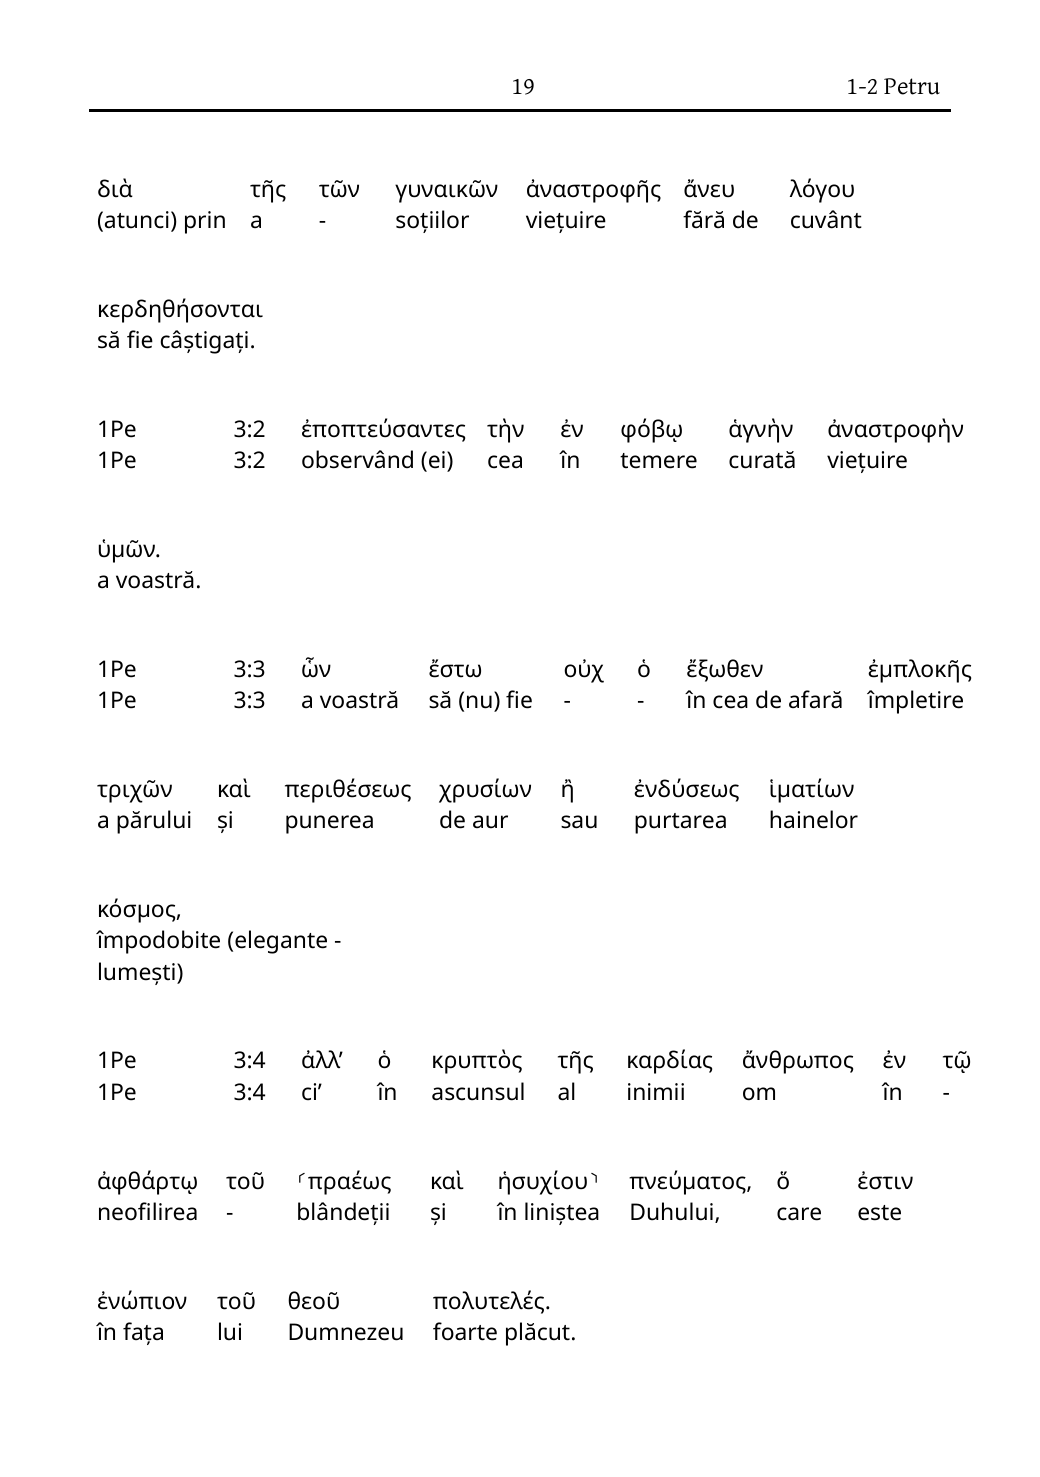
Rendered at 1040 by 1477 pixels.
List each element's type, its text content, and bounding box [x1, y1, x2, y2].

table_header [823, 381, 982, 413]
table_cell ἀναστροφῆς [521, 173, 679, 204]
table_header [297, 1013, 373, 1044]
table_cell ἔστω [424, 653, 559, 684]
table_cell cea [483, 444, 556, 475]
table_cell hainelor [765, 804, 880, 836]
table_header [556, 381, 616, 413]
table_cell în [556, 444, 616, 475]
table_cell să (nu) fie [424, 684, 559, 715]
table_cell împletire [864, 684, 996, 715]
table_header [229, 381, 297, 413]
table_cell τοῦ [213, 1285, 283, 1316]
table_cell ἢ [556, 773, 629, 804]
table_header [853, 1133, 938, 1164]
table_cell să fie câștigați. [93, 324, 276, 355]
table_header [93, 862, 430, 893]
table_cell inimii [622, 1076, 737, 1107]
table_cell ἄνευ [679, 173, 785, 204]
table_cell λόγου [785, 173, 887, 204]
table_cell θεοῦ [283, 1285, 428, 1316]
table_cell 3:3 [229, 653, 297, 684]
table_cell ἐποπτεύσαντες [297, 413, 483, 444]
table_cell - [222, 1196, 292, 1227]
table_header [938, 1013, 1003, 1044]
table_cell viețuire [521, 204, 679, 235]
table_header [93, 742, 213, 773]
table_cell κόσμος, [93, 893, 430, 924]
table_cell - [315, 204, 391, 235]
table_cell a voastră. [93, 564, 226, 595]
table_header [738, 1013, 878, 1044]
table_cell - [633, 684, 682, 715]
table_header [785, 141, 887, 172]
table_cell curată [724, 444, 823, 475]
table_header [93, 1254, 213, 1285]
table_cell soțiilor [391, 204, 521, 235]
table_cell blândeții [292, 1196, 426, 1227]
table_header [622, 1013, 737, 1044]
table_cell καρδίας [622, 1045, 737, 1076]
table_cell διὰ [93, 173, 246, 204]
table_cell τοῦ [222, 1165, 292, 1196]
table_cell ὑμῶν. [93, 533, 226, 564]
table_header [878, 1013, 938, 1044]
table_header [373, 1013, 427, 1044]
table_cell καὶ [426, 1165, 493, 1196]
table_cell ὁ [633, 653, 682, 684]
table_header [556, 742, 629, 773]
table_cell ἐμπλοκῆς [864, 653, 996, 684]
table_header [297, 622, 424, 653]
table_cell 3:3 [229, 684, 297, 715]
table_header [315, 141, 391, 172]
table_cell ci’ [297, 1076, 373, 1107]
table_cell ἐν [556, 413, 616, 444]
table_cell om [738, 1076, 878, 1107]
table_header [280, 742, 435, 773]
table_cell ἐστιν [853, 1165, 938, 1196]
table_cell în fața [93, 1316, 213, 1347]
table_header [429, 1254, 593, 1285]
table_cell punerea [280, 804, 435, 836]
table_header [521, 141, 679, 172]
table_cell 1Pe [93, 1045, 229, 1076]
table_cell 3:4 [229, 1045, 297, 1076]
table_cell observând (ei) [297, 444, 483, 475]
table_header [93, 141, 246, 172]
table_cell τῆς [246, 173, 314, 204]
table_cell ἱματίων [765, 773, 880, 804]
table_cell ⸂πραέως [292, 1165, 426, 1196]
table_cell 1Pe [93, 1076, 229, 1107]
table_header [493, 1133, 625, 1164]
table_cell în [373, 1076, 427, 1107]
table_cell Duhului, [625, 1196, 772, 1227]
table_cell κρυπτὸς [427, 1045, 553, 1076]
table_cell καὶ [213, 773, 280, 804]
table_cell ἀναστροφὴν [823, 413, 982, 444]
table_header [391, 141, 521, 172]
table_cell cuvânt [785, 204, 887, 235]
table_header [93, 381, 229, 413]
table_header [559, 622, 633, 653]
table_header [229, 622, 297, 653]
table_cell 1Pe [93, 413, 229, 444]
table_header [864, 622, 996, 653]
table_cell φόβῳ [616, 413, 724, 444]
table_header [483, 381, 556, 413]
table_cell χρυσίων [435, 773, 556, 804]
table_header [630, 742, 764, 773]
table_cell în liniștea [493, 1196, 625, 1227]
table_header [616, 381, 724, 413]
table_cell ἡσυχίου⸃ [493, 1165, 625, 1196]
table_cell τὴν [483, 413, 556, 444]
table_cell ἐνδύσεως [630, 773, 764, 804]
table_cell ἁγνὴν [724, 413, 823, 444]
table_header [229, 1013, 297, 1044]
table_header [283, 1254, 428, 1285]
table_header [222, 1133, 292, 1164]
table_header [93, 622, 229, 653]
table_cell foarte plăcut. [429, 1316, 593, 1347]
table_header [292, 1133, 426, 1164]
table_cell ἐν [878, 1045, 938, 1076]
table_header [93, 502, 226, 533]
table_cell 1Pe [93, 684, 229, 715]
table_cell a voastră [297, 684, 424, 715]
table_cell care [772, 1196, 853, 1227]
table_cell Dumnezeu [283, 1316, 428, 1347]
table_header [553, 1013, 622, 1044]
table_cell ἀφθάρτῳ [93, 1165, 222, 1196]
table_cell lui [213, 1316, 283, 1347]
table_cell și [426, 1196, 493, 1227]
table_header [93, 261, 276, 293]
table_header [213, 1254, 283, 1285]
table_cell în cea de afară [682, 684, 863, 715]
table_cell ὅ [772, 1165, 853, 1196]
table_cell în [878, 1076, 938, 1107]
table_header [724, 381, 823, 413]
table_cell viețuire [823, 444, 982, 475]
table_cell temere [616, 444, 724, 475]
table_header [426, 1133, 493, 1164]
table_cell οὐχ [559, 653, 633, 684]
table_cell γυναικῶν [391, 173, 521, 204]
table_header [297, 381, 483, 413]
table_header [625, 1133, 772, 1164]
table_cell τριχῶν [93, 773, 213, 804]
table_cell ascunsul [427, 1076, 553, 1107]
table_cell și [213, 804, 280, 836]
table_cell împodobite (elegante - lumești) [93, 924, 430, 987]
table_cell este [853, 1196, 938, 1227]
table_cell 3:4 [229, 1076, 297, 1107]
table_cell 1Pe [93, 444, 229, 475]
table_cell - [938, 1076, 1003, 1107]
table_header [213, 742, 280, 773]
table_cell sau [556, 804, 629, 836]
table_cell de aur [435, 804, 556, 836]
table_cell κερδηθήσονται [93, 293, 276, 324]
table_cell ὧν [297, 653, 424, 684]
table_cell (atunci) prin [93, 204, 246, 235]
table_header [93, 1013, 229, 1044]
table_cell ὁ [373, 1045, 427, 1076]
table_cell τῷ [938, 1045, 1003, 1076]
table_header [679, 141, 785, 172]
table_cell ἀλλ’ [297, 1045, 373, 1076]
table_cell πνεύματος, [625, 1165, 772, 1196]
table_header [682, 622, 863, 653]
table_cell τῆς [553, 1045, 622, 1076]
table_cell 3:2 [229, 413, 297, 444]
table_cell τῶν [315, 173, 391, 204]
table_cell - [559, 684, 633, 715]
table_header [633, 622, 682, 653]
table_cell ἔξωθεν [682, 653, 863, 684]
table_header [765, 742, 880, 773]
table_cell ἐνώπιον [93, 1285, 213, 1316]
table_cell πολυτελές. [429, 1285, 593, 1316]
table_cell a părului [93, 804, 213, 836]
table_header [246, 141, 314, 172]
table_cell a [246, 204, 314, 235]
table_header [93, 1133, 222, 1164]
table_cell περιθέσεως [280, 773, 435, 804]
table_header [772, 1133, 853, 1164]
table_cell fără de [679, 204, 785, 235]
table_cell 3:2 [229, 444, 297, 475]
table_header [435, 742, 556, 773]
table_cell purtarea [630, 804, 764, 836]
table_cell 1Pe [93, 653, 229, 684]
table_cell neofilirea [93, 1196, 222, 1227]
table_header [424, 622, 559, 653]
table_cell al [553, 1076, 622, 1107]
table_header [427, 1013, 553, 1044]
table_cell ἄνθρωπος [738, 1045, 878, 1076]
